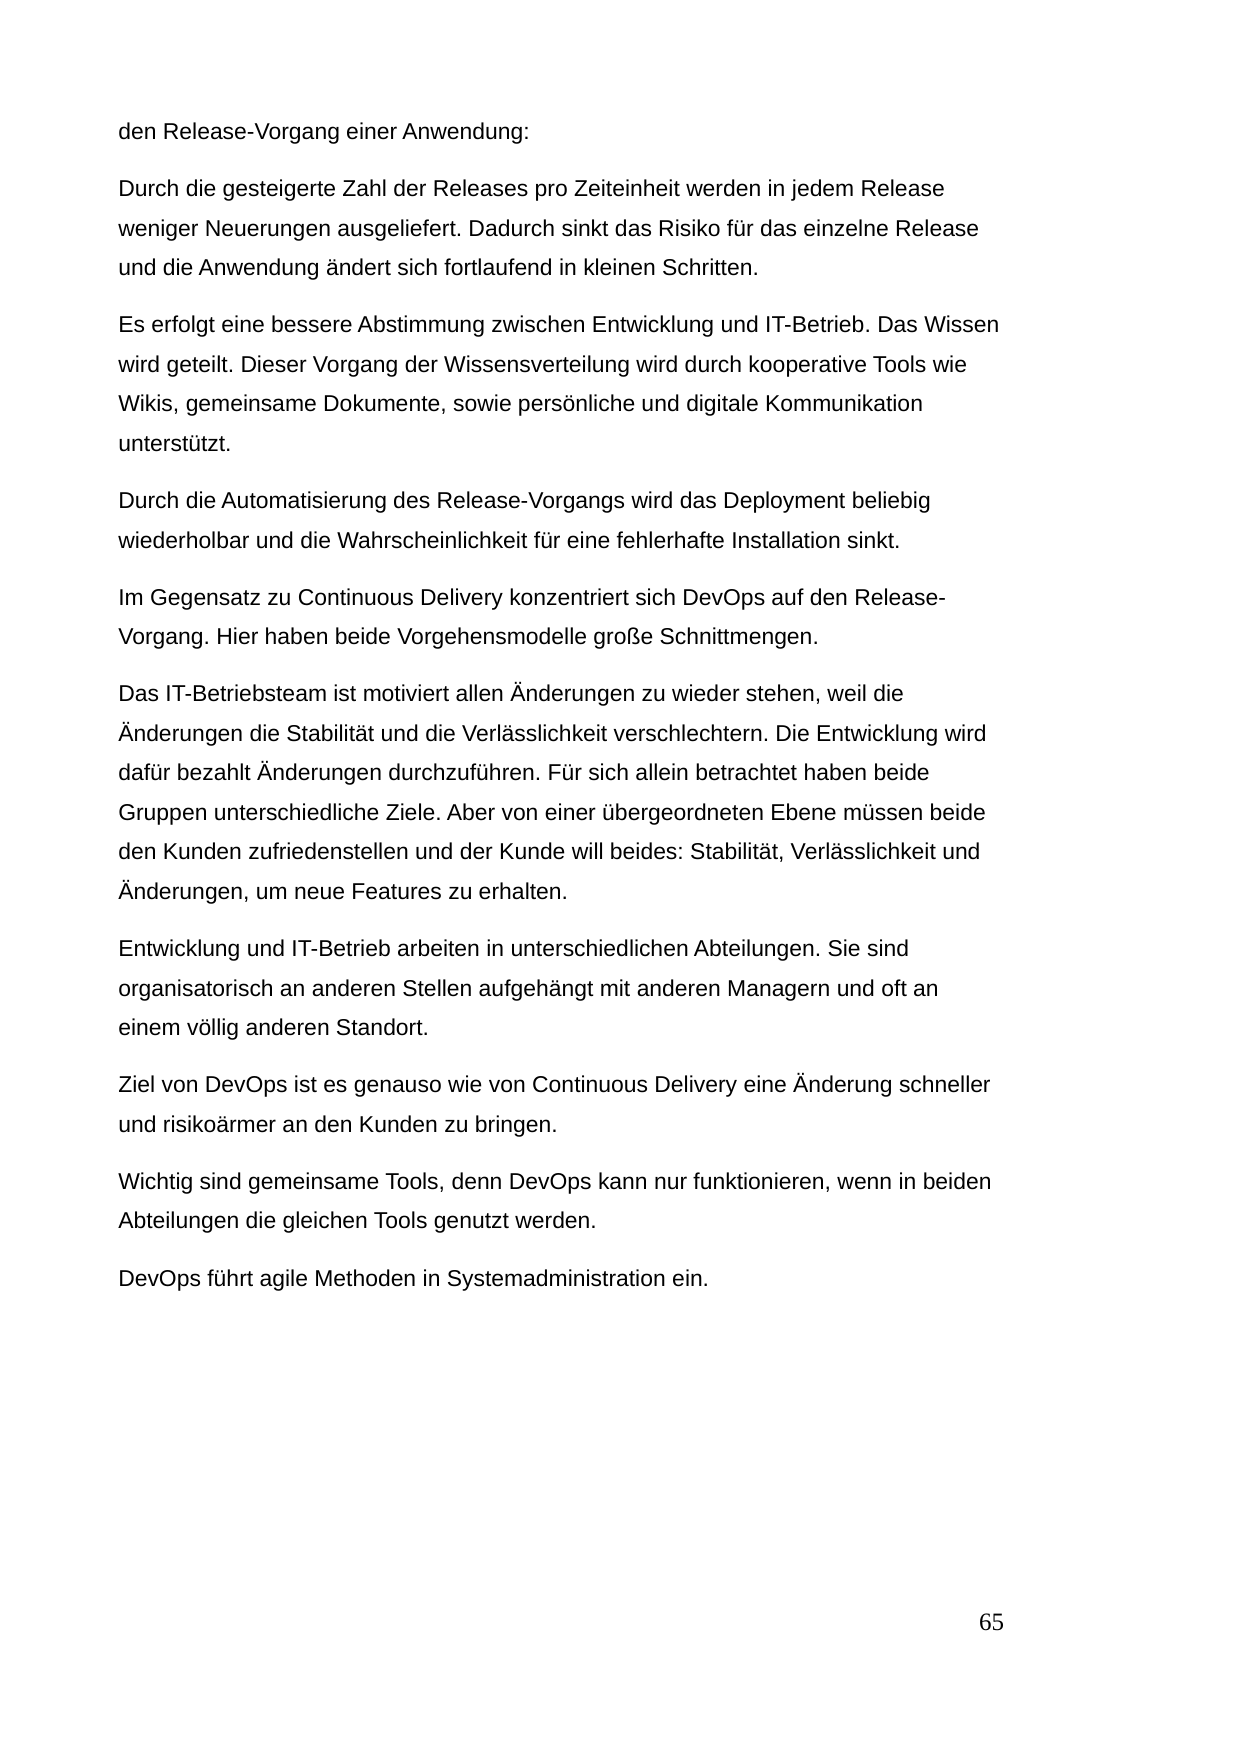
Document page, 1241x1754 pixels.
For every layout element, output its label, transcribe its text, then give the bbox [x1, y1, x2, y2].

text Durch die Automatisierung des Release-Vorgangs wird das Deployment beliebig wiederholbar und die Wahrscheinlichkeit für eine fehlerhafte Installation sinkt. [118, 487, 1004, 553]
text DevOps führt agile Methoden in Systemadministration ein. [118, 1264, 1004, 1291]
text Im Gegensatz zu Continuous Delivery konzentriert sich DevOps auf den Release-Vorgang. Hier haben beide Vorgehensmodelle große Schnittmengen. [118, 584, 1004, 649]
text Entwicklung und IT-Betrieb arbeiten in unterschiedlichen Abteilungen. Sie sind organisatorisch an anderen Stellen aufgehängt mit anderen Managern und oft an einem völlig anderen Standort. [118, 935, 1004, 1040]
text Das IT-Betriebsteam ist motiviert allen Änderungen zu wieder stehen, weil die Änderungen die Stabilität und die Verlässlichkeit verschlechtern. Die Entwicklung wird dafür bezahlt Änderungen durchzuführen. Für sich allein betrachtet haben beide Gruppen unterschiedliche Ziele. Aber von einer übergeordneten Ebene müssen beide den Kunden zufriedenstellen und der Kunde will beides: Stabilität, Verlässlichkeit und Änderungen, um neue Features zu erhalten. [118, 680, 1004, 904]
text Wichtig sind gemeinsame Tools, denn DevOps kann nur funktionieren, wenn in beiden Abteilungen die gleichen Tools genutzt werden. [118, 1168, 1004, 1234]
text den Release-Vorgang einer Anwendung: [118, 118, 1004, 144]
text Es erfolgt eine bessere Abstimmung zwischen Entwicklung und IT-Betrieb. Das Wissen wird geteilt. Dieser Vorgang der Wissensverteilung wird durch kooperative Tools wie Wikis, gemeinsame Dokumente, sowie persönliche und digitale Kommunikation unterstützt. [118, 311, 1004, 456]
text Ziel von DevOps ist es genauso wie von Continuous Delivery eine Änderung schneller und risikoärmer an den Kunden zu bringen. [118, 1071, 1004, 1137]
text Durch die gesteigerte Zahl der Releases pro Zeiteinheit werden in jedem Release weniger Neuerungen ausgeliefert. Dadurch sinkt das Risiko für das einzelne Release und die Anwendung ändert sich fortlaufend in kleinen Schritten. [118, 175, 1004, 281]
